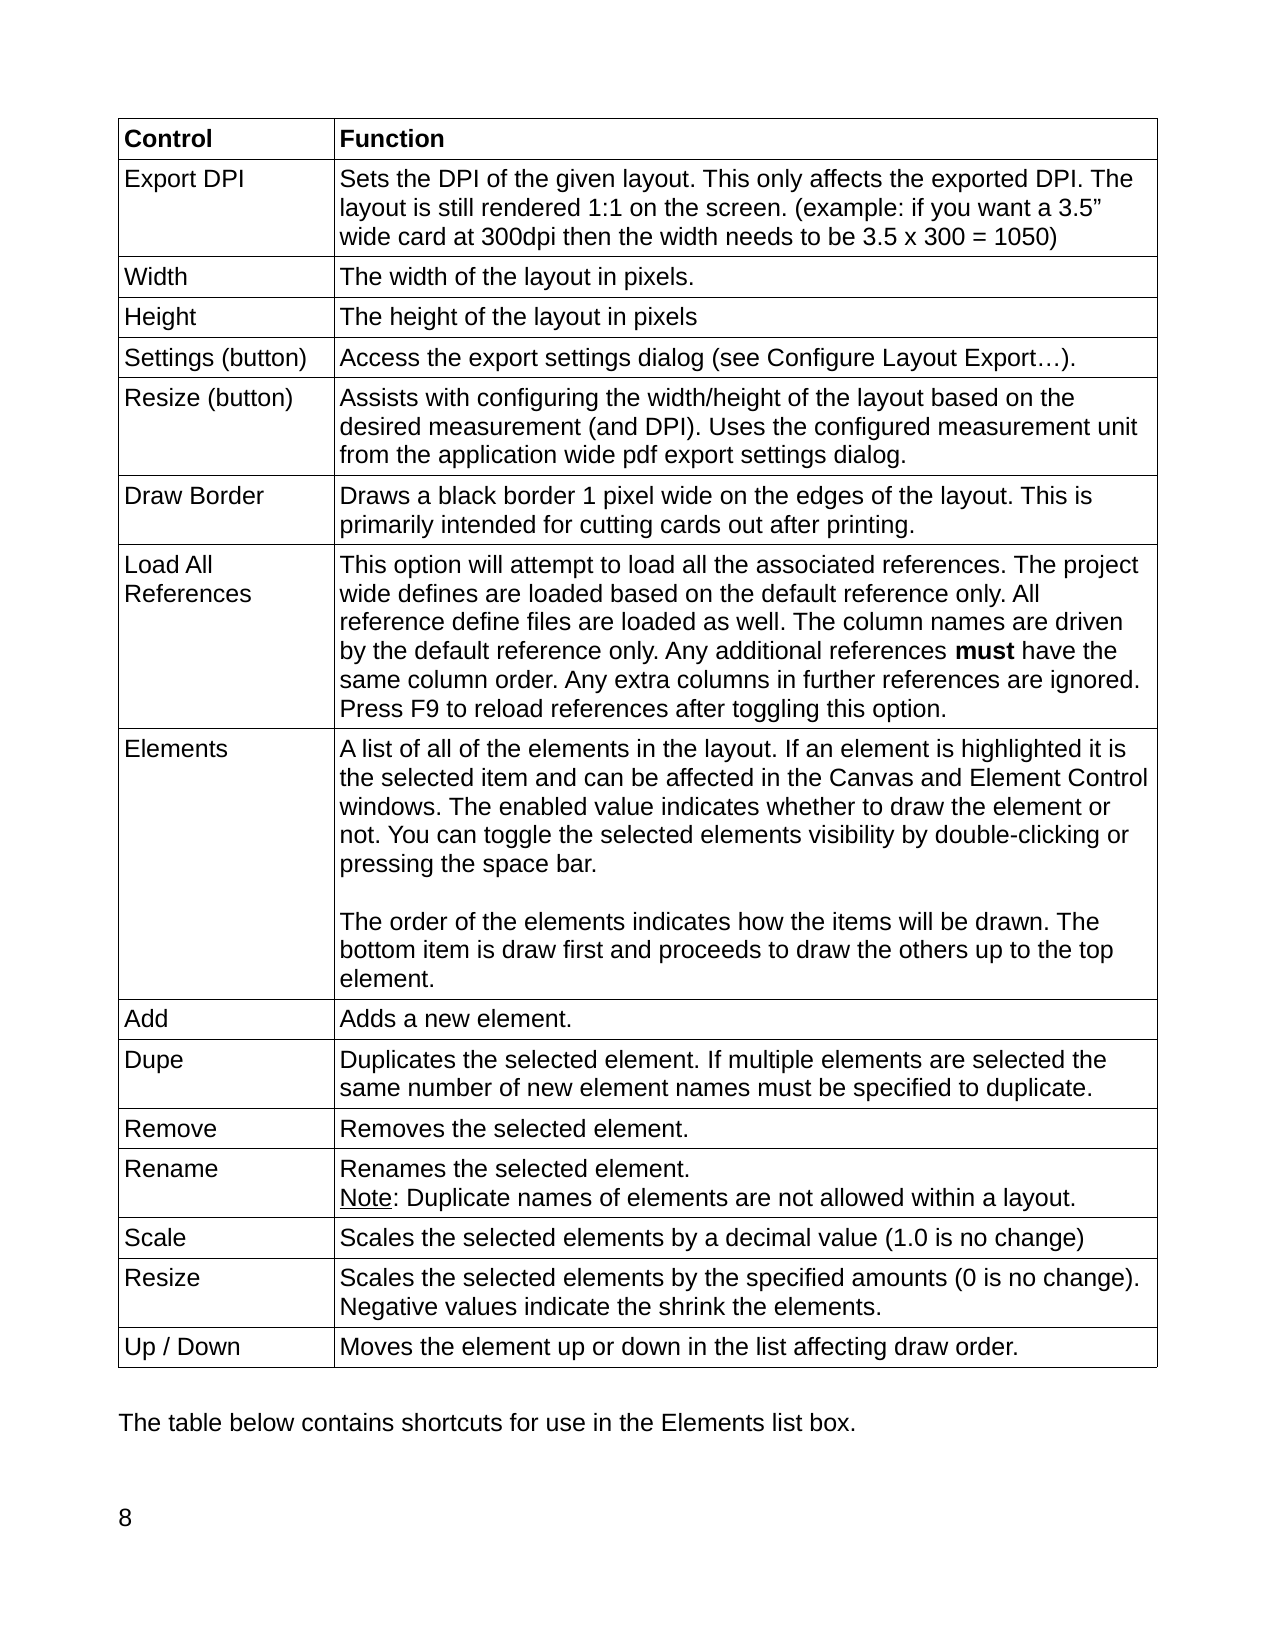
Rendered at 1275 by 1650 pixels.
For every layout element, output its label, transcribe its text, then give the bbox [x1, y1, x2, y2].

table_cell Add [119, 1000, 334, 1039]
table_header Function [335, 119, 1157, 158]
table_cell Settings (button) [119, 338, 334, 377]
table_cell Sets the DPI of the given layout. This only affects the exported DPI. The layout is still rendered 1:1 on the screen. (example: if you want a 3.5” wide card at 300dpi then the width needs to be 3.5 x 300 = 1050) [335, 160, 1157, 256]
table_cell Elements [119, 729, 334, 998]
table_cell Scales the selected elements by the specified amounts (0 is no change). Negative values indicate the shrink the elements. [335, 1259, 1157, 1327]
table_cell Resize (button) [119, 378, 334, 475]
table_cell Access the export settings dialog (see Configure Layout Export…). [335, 338, 1157, 377]
table_cell Resize [119, 1259, 334, 1327]
text The table below contains shortcuts for use in the Elements list box. [118, 1408, 1157, 1437]
table_cell Draw Border [119, 476, 334, 544]
table_cell Load All References [119, 545, 334, 728]
table_cell Scales the selected elements by a decimal value (1.0 is no change) [335, 1218, 1157, 1257]
table_cell Height [119, 298, 334, 337]
table_cell Remove [119, 1109, 334, 1148]
table_cell Duplicates the selected element. If multiple elements are selected the same number of new element names must be specified to duplicate. [335, 1040, 1157, 1108]
table_cell Width [119, 257, 334, 297]
table_cell Rename [119, 1149, 334, 1217]
table_cell The width of the layout in pixels. [335, 257, 1157, 297]
table_cell Adds a new element. [335, 1000, 1157, 1039]
table_cell Up / Down [119, 1328, 334, 1367]
table_cell This option will attempt to load all the associated references. The project wide defines are loaded based on the default reference only. All reference define files are loaded as well. The column names are driven by the default reference only. Any additional references must have the same column order. Any extra columns in further references are ignored. Press F9 to reload references after toggling this option. [335, 545, 1157, 728]
table_cell Assists with configuring the width/height of the layout based on the desired measurement (and DPI). Uses the configured measurement unit from the application wide pdf export settings dialog. [335, 378, 1157, 475]
table_cell Dupe [119, 1040, 334, 1108]
table_cell Removes the selected element. [335, 1109, 1157, 1148]
table_cell Renames the selected element. Note: Duplicate names of elements are not allowed within a layout. [335, 1149, 1157, 1217]
table_cell The height of the layout in pixels [335, 298, 1157, 337]
table_cell Draws a black border 1 pixel wide on the edges of the layout. This is primarily intended for cutting cards out after printing. [335, 476, 1157, 544]
table_cell Scale [119, 1218, 334, 1257]
table_header Control [119, 119, 334, 158]
table_cell A list of all of the elements in the layout. If an element is highlighted it is the selected item and can be affected in the Canvas and Element Control windows. The enabled value indicates whether to draw the element or not. You can toggle the selected elements visibility by double-clicking or pressing the space bar. The order of the elements indicates how the items will be drawn. The bottom item is draw first and proceeds to draw the others up to the top element. [335, 729, 1157, 998]
table_cell Moves the element up or down in the list affecting draw order. [335, 1328, 1157, 1367]
table_cell Export DPI [119, 160, 334, 256]
